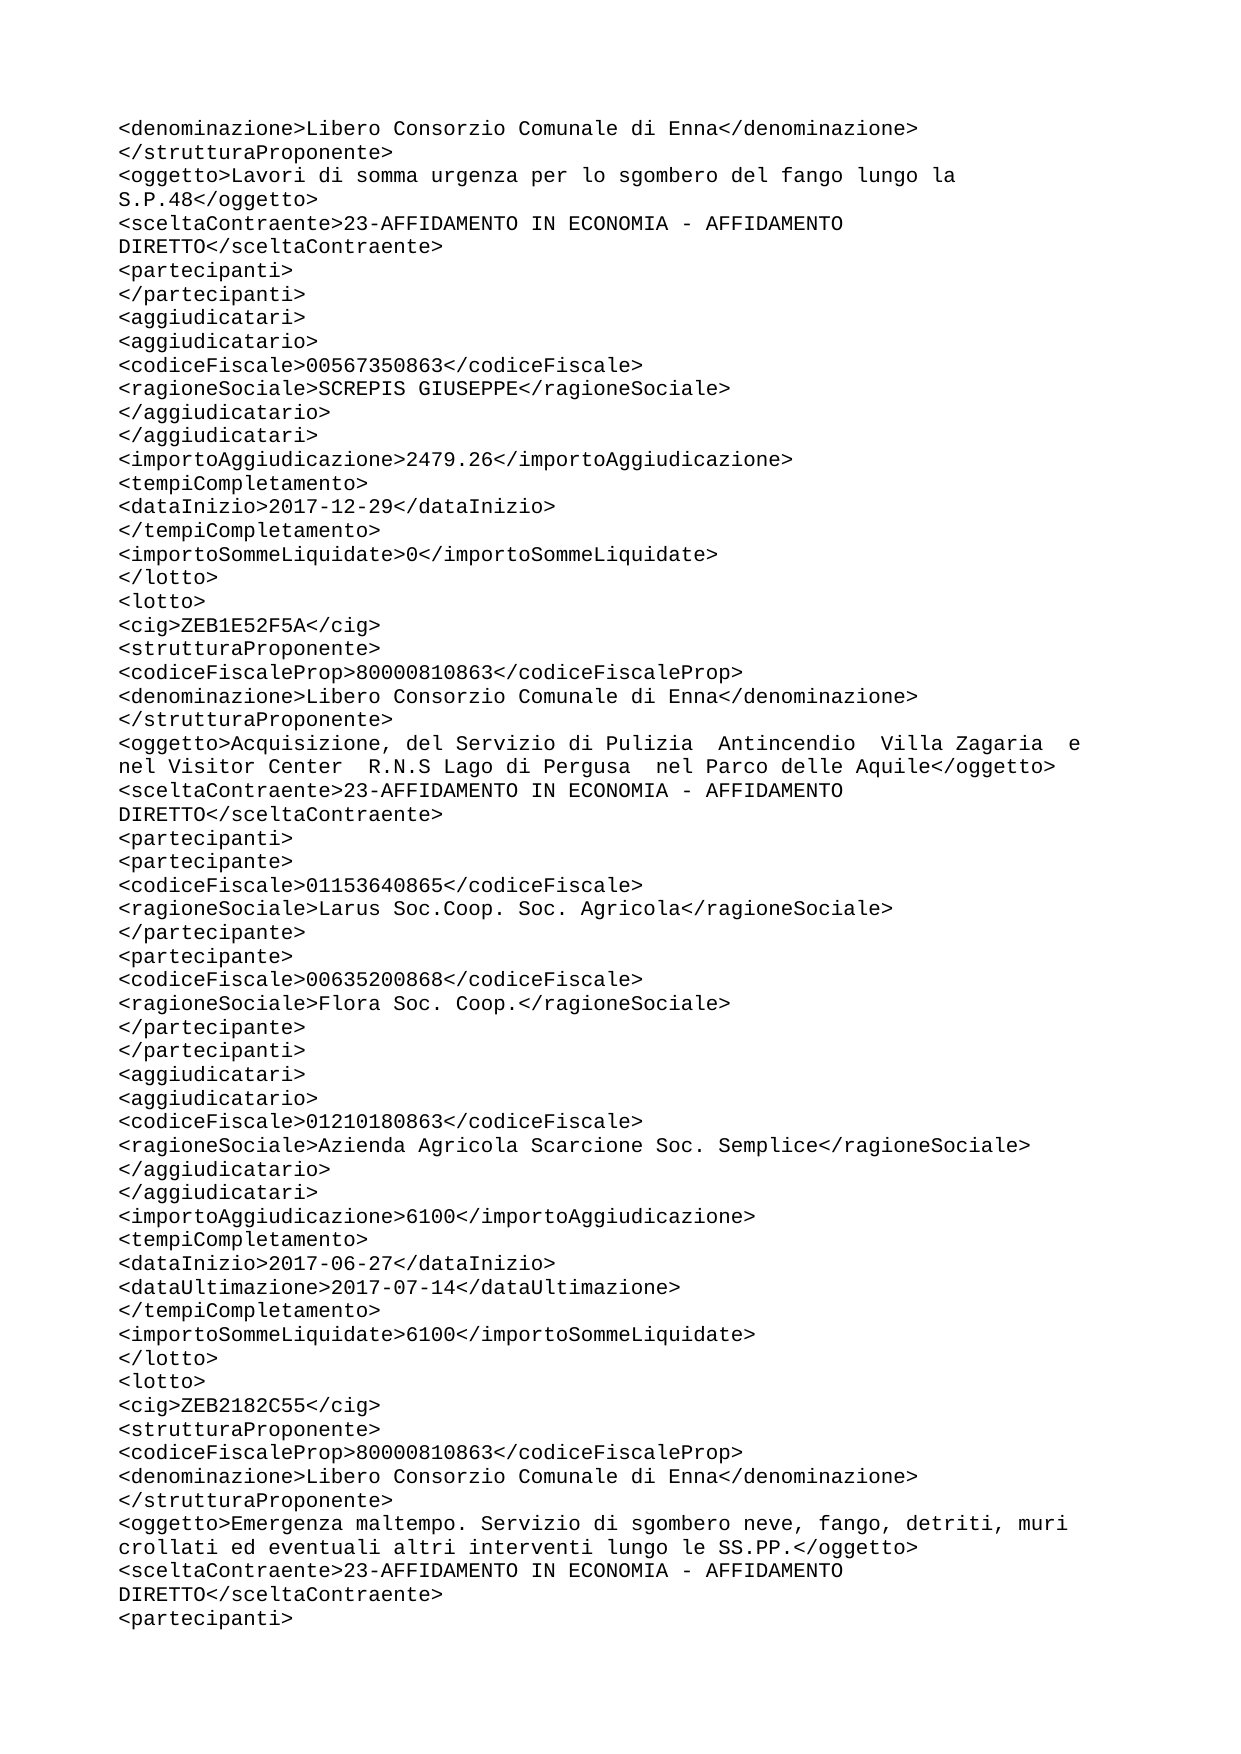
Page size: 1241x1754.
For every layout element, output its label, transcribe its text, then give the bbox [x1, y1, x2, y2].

text <codiceFiscale>01210180863</codiceFiscale> [118, 1111, 1122, 1135]
text <partecipanti> [118, 827, 1122, 851]
text <aggiudicatari> [118, 1064, 1122, 1088]
text <codiceFiscaleProp>80000810863</codiceFiscaleProp> [118, 662, 1122, 686]
text </partecipanti> [118, 1040, 1122, 1064]
text <dataInizio>2017-12-29</dataInizio> [118, 496, 1122, 520]
text <lotto> [118, 1371, 1122, 1395]
text <denominazione>Libero Consorzio Comunale di Enna</denominazione> [118, 118, 1122, 142]
text <codiceFiscaleProp>80000810863</codiceFiscaleProp> [118, 1442, 1122, 1466]
text <denominazione>Libero Consorzio Comunale di Enna</denominazione> [118, 1466, 1122, 1489]
text <aggiudicatari> [118, 307, 1122, 331]
text <strutturaProponente> [118, 638, 1122, 662]
text <oggetto>Lavori di somma urgenza per lo sgombero del fango lungo la S.P.48</oggetto> [118, 165, 1122, 213]
text </partecipante> [118, 1017, 1122, 1040]
text </lotto> [118, 567, 1122, 591]
text </partecipante> [118, 922, 1122, 946]
text <ragioneSociale>Larus Soc.Coop. Soc. Agricola</ragioneSociale> [118, 898, 1122, 922]
text <partecipanti> [118, 260, 1122, 284]
text </strutturaProponente> [118, 1489, 1122, 1513]
text </aggiudicatario> [118, 1158, 1122, 1182]
text <strutturaProponente> [118, 1419, 1122, 1442]
text <dataUltimazione>2017-07-14</dataUltimazione> [118, 1277, 1122, 1300]
text </strutturaProponente> [118, 142, 1122, 165]
text </tempiCompletamento> [118, 520, 1122, 544]
text <importoAggiudicazione>2479.26</importoAggiudicazione> [118, 449, 1122, 473]
text <denominazione>Libero Consorzio Comunale di Enna</denominazione> [118, 686, 1122, 709]
text <ragioneSociale>Flora Soc. Coop.</ragioneSociale> [118, 993, 1122, 1017]
text <cig>ZEB1E52F5A</cig> [118, 615, 1122, 638]
text <importoSommeLiquidate>0</importoSommeLiquidate> [118, 544, 1122, 567]
text <oggetto>Emergenza maltempo. Servizio di sgombero neve, fango, detriti, muri crollati ed eventuali altri interventi lungo le SS.PP.</oggetto> [118, 1513, 1122, 1561]
text <codiceFiscale>01153640865</codiceFiscale> [118, 875, 1122, 898]
text <ragioneSociale>Azienda Agricola Scarcione Soc. Semplice</ragioneSociale> [118, 1135, 1122, 1158]
text </partecipanti> [118, 284, 1122, 307]
text <tempiCompletamento> [118, 1229, 1122, 1253]
text <ragioneSociale>SCREPIS GIUSEPPE</ragioneSociale> [118, 378, 1122, 402]
text </lotto> [118, 1348, 1122, 1371]
text <codiceFiscale>00567350863</codiceFiscale> [118, 354, 1122, 378]
text <partecipanti> [118, 1608, 1122, 1631]
text <aggiudicatario> [118, 1088, 1122, 1111]
text <partecipante> [118, 946, 1122, 969]
text <importoAggiudicazione>6100</importoAggiudicazione> [118, 1206, 1122, 1229]
text <importoSommeLiquidate>6100</importoSommeLiquidate> [118, 1324, 1122, 1348]
text <dataInizio>2017-06-27</dataInizio> [118, 1253, 1122, 1277]
text </aggiudicatari> [118, 1182, 1122, 1206]
text </aggiudicatari> [118, 426, 1122, 449]
text <lotto> [118, 591, 1122, 615]
text <sceltaContraente>23-AFFIDAMENTO IN ECONOMIA - AFFIDAMENTO DIRETTO</sceltaContraente> [118, 1561, 1122, 1608]
text <partecipante> [118, 851, 1122, 875]
text </aggiudicatario> [118, 402, 1122, 426]
text <oggetto>Acquisizione, del Servizio di Pulizia Antincendio Villa Zagaria e nel Visitor Center R.N.S Lago di Pergusa nel Parco delle Aquile</oggetto> [118, 733, 1122, 780]
text <cig>ZEB2182C55</cig> [118, 1395, 1122, 1419]
text </strutturaProponente> [118, 709, 1122, 733]
text <codiceFiscale>00635200868</codiceFiscale> [118, 969, 1122, 993]
text <sceltaContraente>23-AFFIDAMENTO IN ECONOMIA - AFFIDAMENTO DIRETTO</sceltaContraente> [118, 213, 1122, 260]
text <aggiudicatario> [118, 331, 1122, 354]
text </tempiCompletamento> [118, 1300, 1122, 1324]
text <tempiCompletamento> [118, 473, 1122, 496]
text <sceltaContraente>23-AFFIDAMENTO IN ECONOMIA - AFFIDAMENTO DIRETTO</sceltaContraente> [118, 780, 1122, 827]
